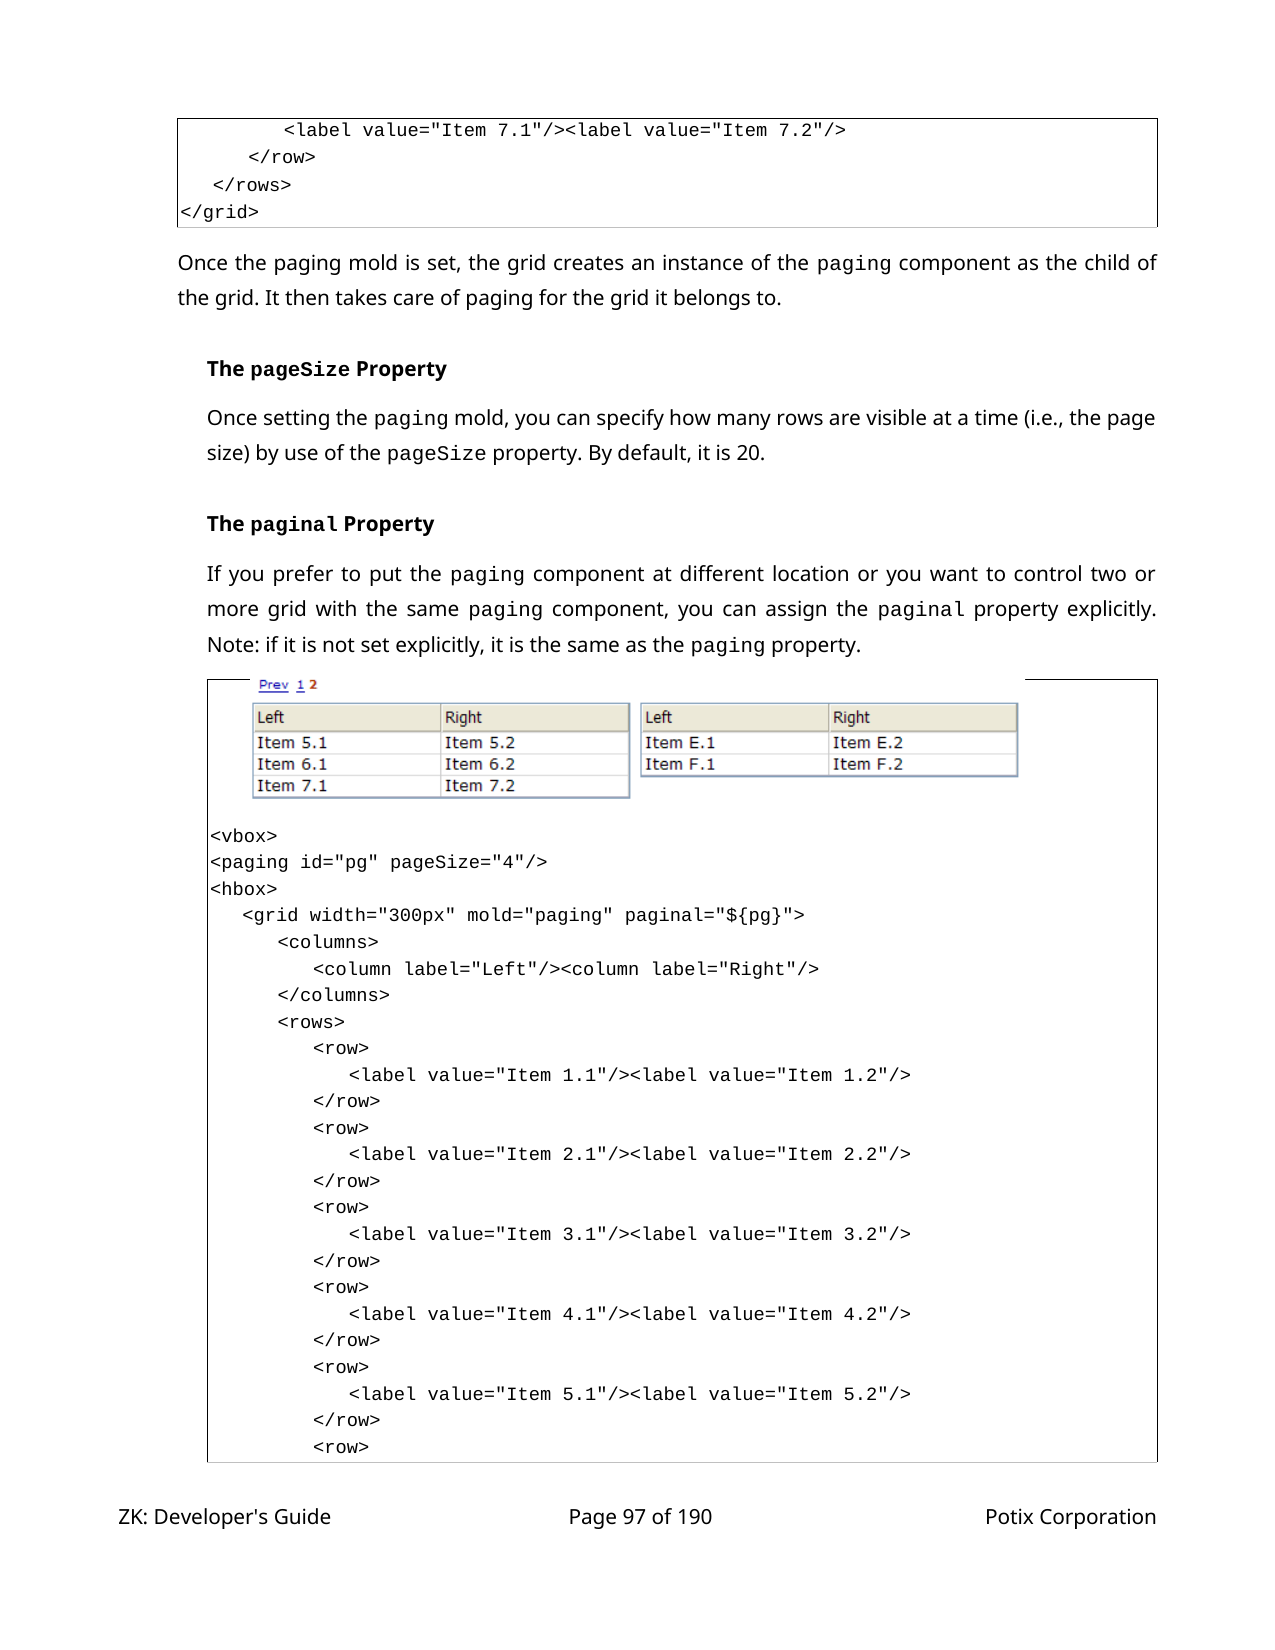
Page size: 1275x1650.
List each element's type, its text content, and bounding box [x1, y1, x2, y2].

picture [250, 676, 1025, 804]
text <vbox> <paging id="pg" pageSize="4"/> <hbox> <grid width="300px" mold="paging" paginal="${pg}"> <columns> <column label="Left"/><column label="Right"/> </columns> <rows> <row> <label value="Item 1.1"/><label value="Item 1.2"/> </row> <row> <label value="Item 2.1"/><label value="Item 2.2"/> </row> <row> <label value="Item 3.1"/><label value="Item 3.2"/> </row> <row> <label value="Item 4.1"/><label value="Item 4.2"/> </row> <row> <label value="Item 5.1"/><label value="Item 5.2"/> </row> <row> [208, 680, 1157, 1462]
subtitle The pageSize Property [207, 354, 1157, 382]
text <label value="Item 7.1"/><label value="Item 7.2"/> [178, 119, 1157, 142]
text </grid> [178, 200, 1157, 227]
text If you prefer to put the paging component at different location or you want to control two or more grid with the same paging component, you can assign the paginal property explicitly. Note: if it is not set explicitly, it is the same as the paging property. [207, 559, 1157, 658]
text </rows> [178, 172, 1157, 197]
text Once setting the paging mold, you can specify how many rows are visible at a time (i.e., the page size) by use of the pageSize property. By default, it is 20. [207, 403, 1157, 467]
subtitle The paginal Property [207, 509, 1157, 538]
text </row> [178, 145, 1157, 169]
text Once the paging mold is set, the grid creates an instance of the paging component as the child of the grid. It then takes care of paging for the grid it belongs to. [177, 248, 1157, 311]
